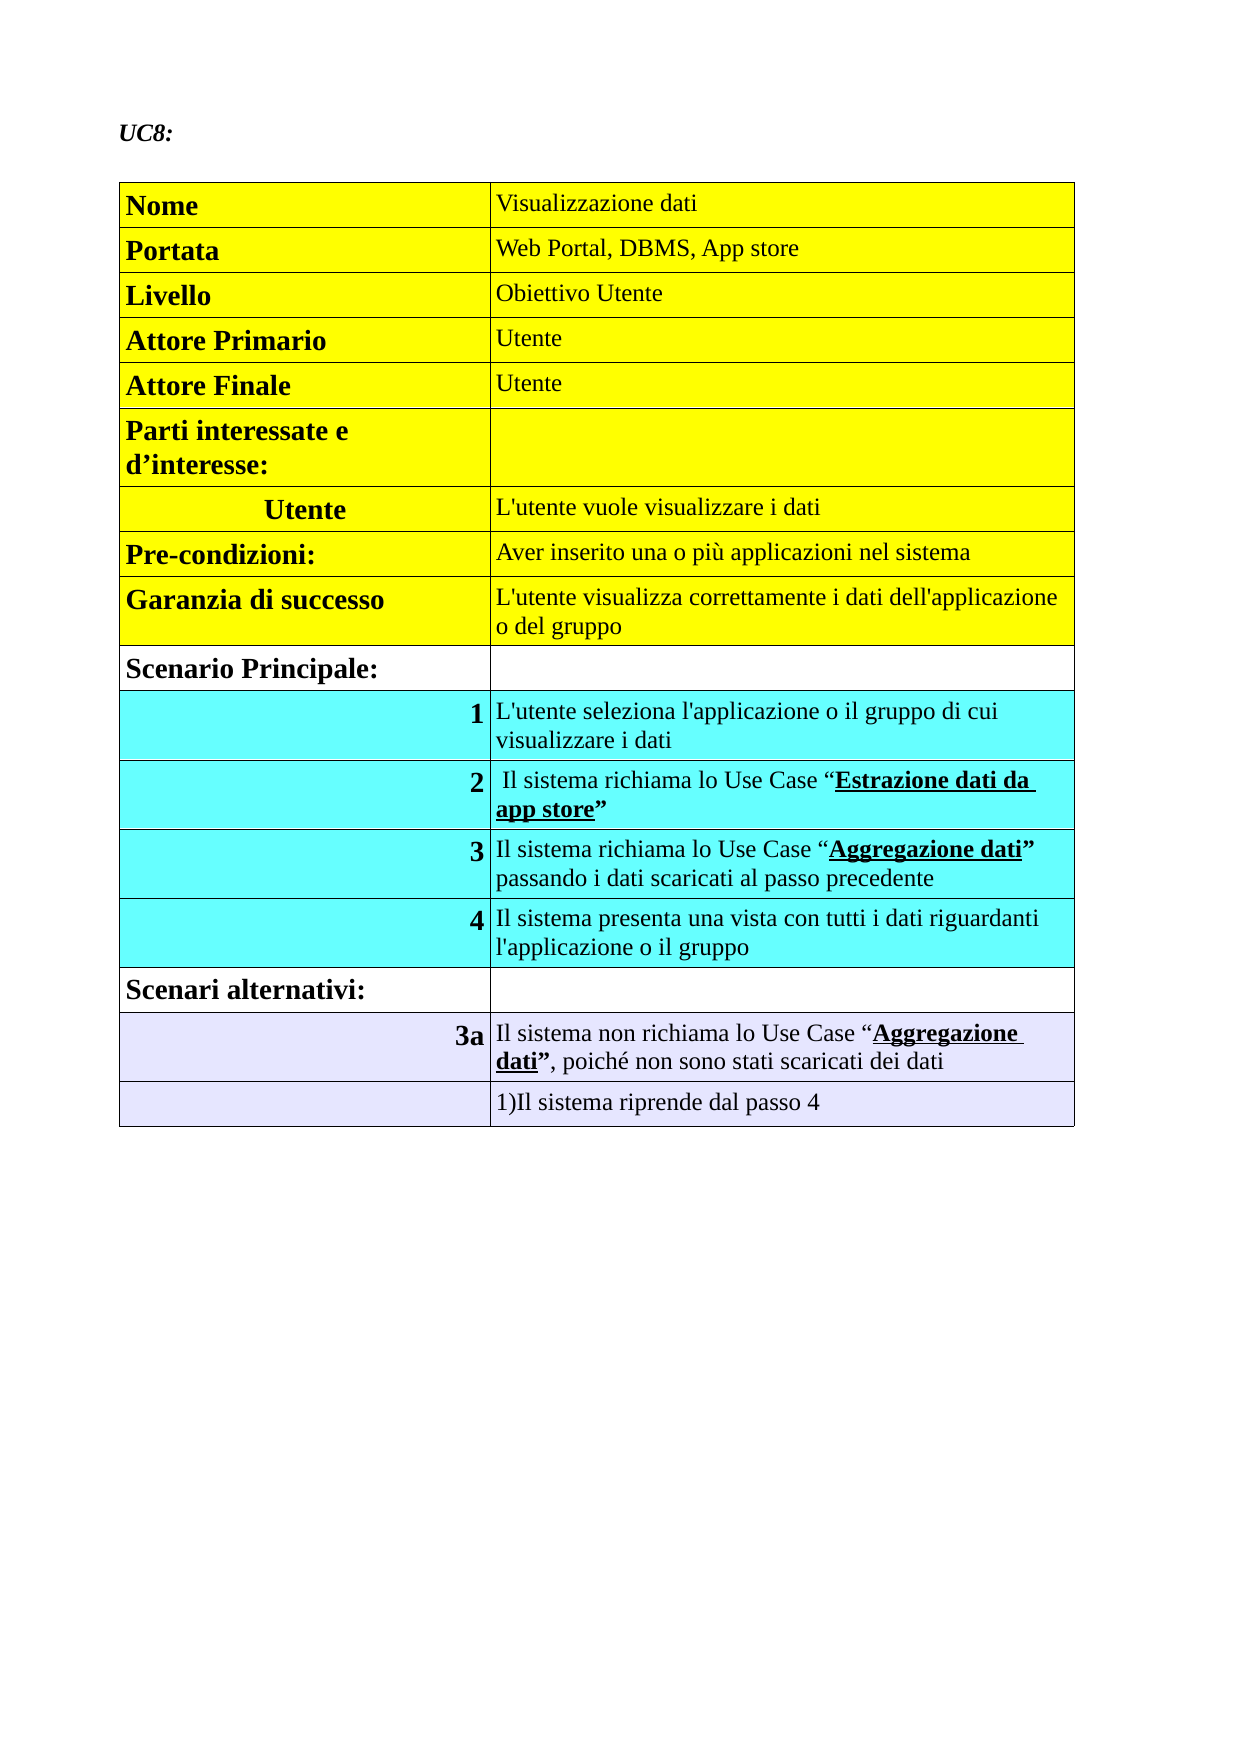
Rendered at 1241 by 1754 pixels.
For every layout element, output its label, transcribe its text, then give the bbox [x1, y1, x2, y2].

table_cell [491, 646, 1074, 690]
table_cell Scenari alternativi: [120, 968, 490, 1012]
table_cell Obiettivo Utente [491, 273, 1074, 317]
table_cell [491, 409, 1074, 486]
table_cell Portata [120, 228, 490, 272]
table_cell Utente [491, 363, 1074, 407]
table_cell Garanzia di successo [120, 577, 490, 645]
table_cell 1 [120, 691, 490, 759]
table_cell L'utente visualizza correttamente i dati dell'applicazione o del gruppo [491, 577, 1074, 645]
table_cell Attore Finale [120, 363, 490, 407]
table_cell Livello [120, 273, 490, 317]
subtitle UC8: [118, 118, 1122, 147]
table_cell Il sistema presenta una vista con tutti i dati riguardanti l'applicazione o il gruppo [491, 899, 1074, 967]
table_cell Il sistema richiama lo Use Case “Estrazione dati da app store” [491, 761, 1074, 828]
table_cell Il sistema non richiama lo Use Case “Aggregazione dati”, poiché non sono stati scaricati dei dati [491, 1013, 1074, 1081]
table_cell [120, 1082, 490, 1126]
table_cell Scenario Principale: [120, 646, 490, 690]
table_cell Parti interessate e d’interesse: [120, 409, 490, 486]
table_header Nome [120, 183, 490, 227]
table_cell [491, 968, 1074, 1012]
table_cell L'utente seleziona l'applicazione o il gruppo di cui visualizzare i dati [491, 691, 1074, 759]
table_cell Aver inserito una o più applicazioni nel sistema [491, 532, 1074, 576]
table_cell 1)Il sistema riprende dal passo 4 [491, 1082, 1074, 1126]
table_cell L'utente vuole visualizzare i dati [491, 487, 1074, 531]
table_cell Web Portal, DBMS, App store [491, 228, 1074, 272]
table_cell Attore Primario [120, 318, 490, 362]
table_cell Pre-condizioni: [120, 532, 490, 576]
table_cell 4 [120, 899, 490, 967]
table_header Visualizzazione dati [491, 183, 1074, 227]
table_cell 2 [120, 761, 490, 828]
table_cell 3 [120, 830, 490, 898]
table_cell Utente [120, 487, 490, 531]
table_cell Utente [491, 318, 1074, 362]
table_cell Il sistema richiama lo Use Case “Aggregazione dati” passando i dati scaricati al passo precedente [491, 830, 1074, 898]
table_cell 3a [120, 1013, 490, 1081]
